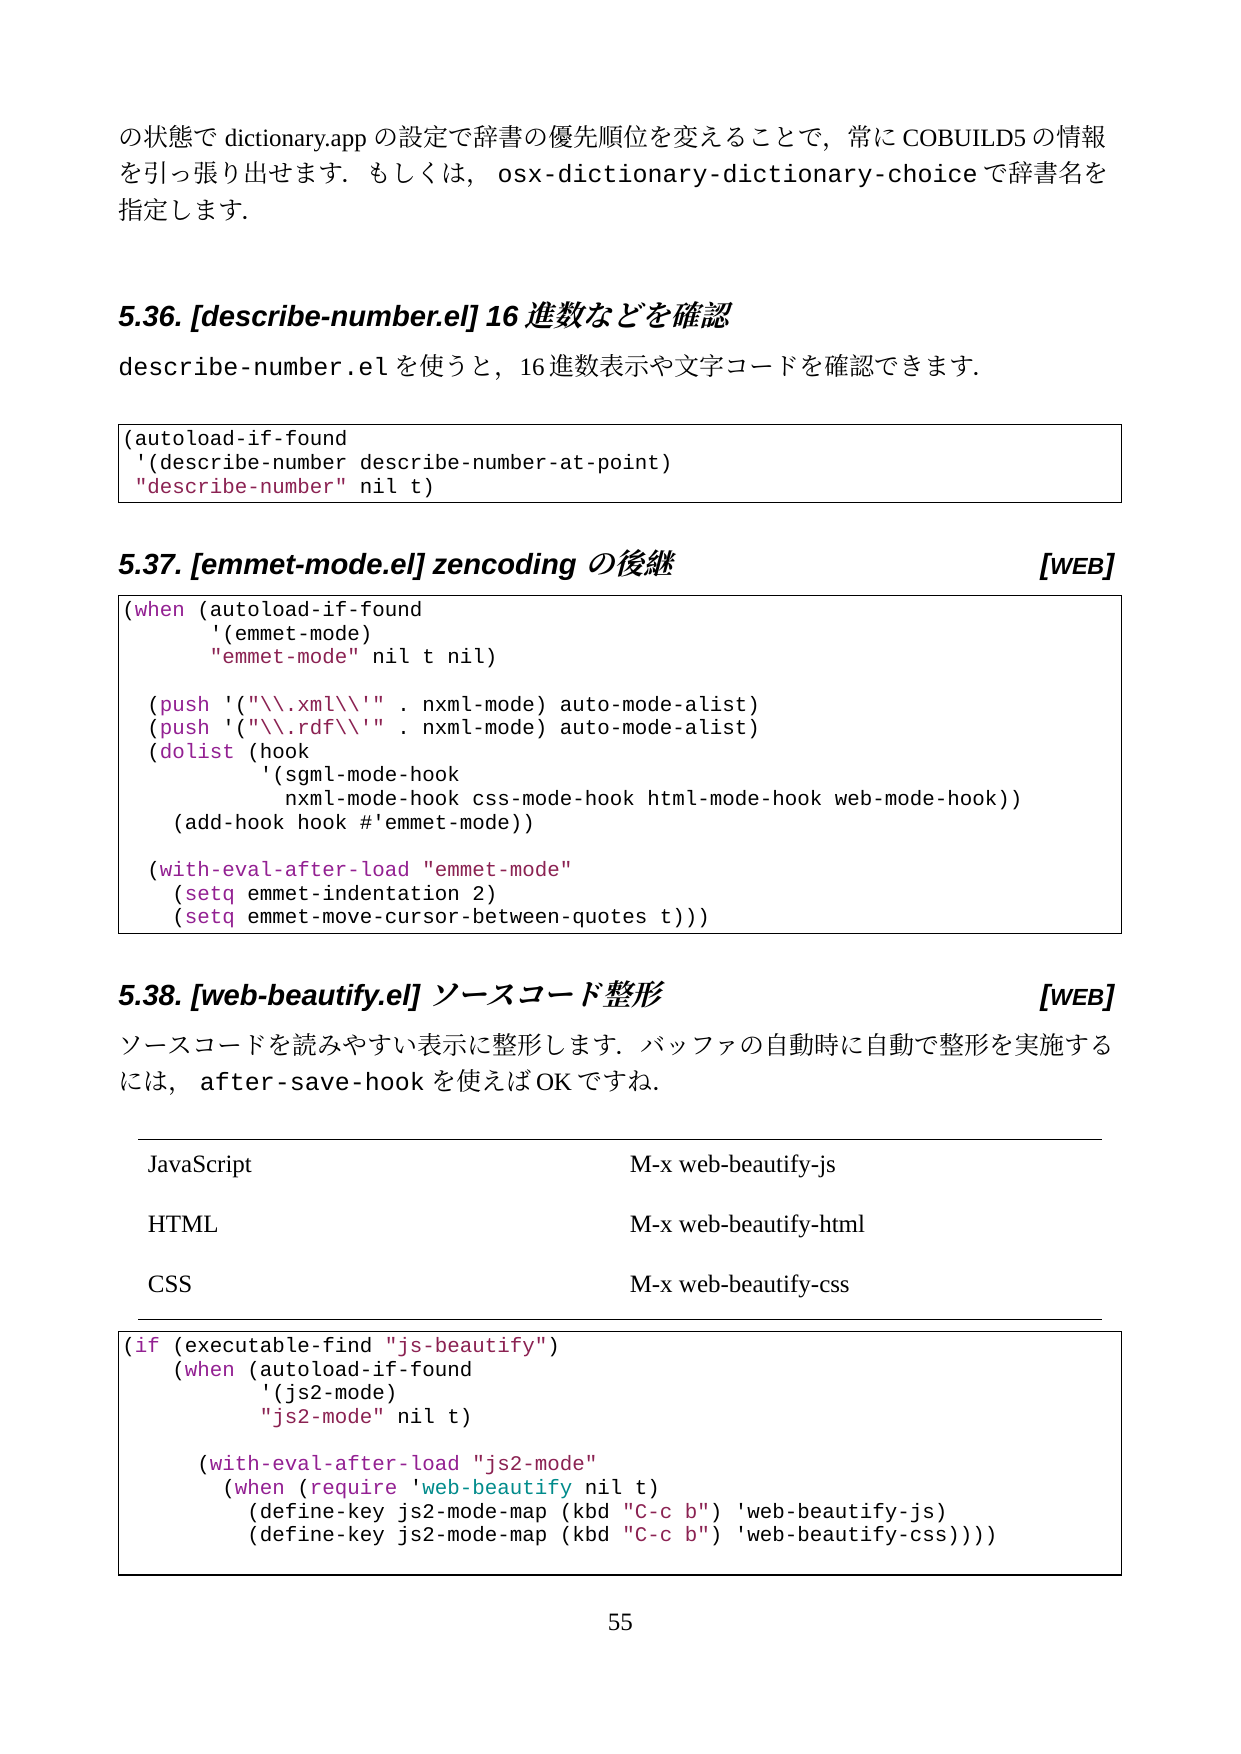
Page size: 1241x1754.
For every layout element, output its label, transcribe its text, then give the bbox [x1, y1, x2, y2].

text nxml-mode-hook css-mode-hook html-mode-hook web-mode-hook)) [119, 784, 1121, 808]
text (define-key js2-mode-map (kbd "C-c b") 'web-beautify-css)))) [119, 1520, 1121, 1544]
text (when (require 'web-beautify nil t) [119, 1473, 1121, 1497]
text (with-eval-after-load "js2-mode" [119, 1449, 1121, 1473]
text (when (autoload-if-found [119, 1355, 1121, 1378]
text (when (autoload-if-found [119, 596, 1121, 619]
text (with-eval-after-load "emmet-mode" [119, 855, 1121, 879]
table_header M-x web-beautify-js [620, 1140, 1102, 1199]
table_cell M-x web-beautify-html [620, 1199, 1102, 1259]
text "describe-number" nil t) [119, 472, 1121, 502]
text '(emmet-mode) [119, 619, 1121, 642]
text "js2-mode" nil t) [119, 1402, 1121, 1426]
text (setq emmet-move-cursor-between-quotes t))) [119, 902, 1121, 933]
text '(describe-number describe-number-at-point) [119, 448, 1121, 472]
text の状態で dictionary.app の設定で辞書の優先順位を変えることで，常にCOBUILD5の情報を引っ張り出せます．もしくは， osx-dictionary-dictionary-choice で辞書名を指定します． [118, 118, 1122, 255]
table_cell M-x web-beautify-css [620, 1259, 1102, 1319]
text (autoload-if-found [119, 425, 1121, 448]
text '(sgml-mode-hook [119, 761, 1121, 784]
text (dolist (hook [119, 737, 1121, 761]
text (define-key js2-mode-map (kbd "C-c b") 'web-beautify-js) [119, 1497, 1121, 1520]
table_cell HTML [138, 1199, 620, 1259]
subtitle [web-beautify.el] ソースコード整形 [web] [118, 971, 1122, 1013]
text ソースコードを読みやすい表示に整形します．バッファの自動時に自動で整形を実施するには， after-save-hook を使えばOKですね． [118, 1026, 1122, 1127]
text (push '("\\.rdf\\'" . nxml-mode) auto-mode-alist) [119, 713, 1121, 737]
text (setq emmet-indentation 2) [119, 879, 1121, 902]
text describe-number.el を使うと，16進数表示や文字コードを確認できます． [118, 347, 1122, 412]
text (if (executable-find "js-beautify") [119, 1332, 1121, 1355]
text (add-hook hook #'emmet-mode)) [119, 808, 1121, 831]
table_cell CSS [138, 1259, 620, 1319]
subtitle [emmet-mode.el] zencoding の後継 [web] [118, 541, 1122, 582]
text (push '("\\.xml\\'" . nxml-mode) auto-mode-alist) [119, 689, 1121, 713]
table_header JavaScript [138, 1140, 620, 1199]
text "emmet-mode" nil t nil) [119, 642, 1121, 666]
subtitle [describe-number.el] 16進数などを確認 [118, 292, 1122, 334]
text '(js2-mode) [119, 1378, 1121, 1402]
